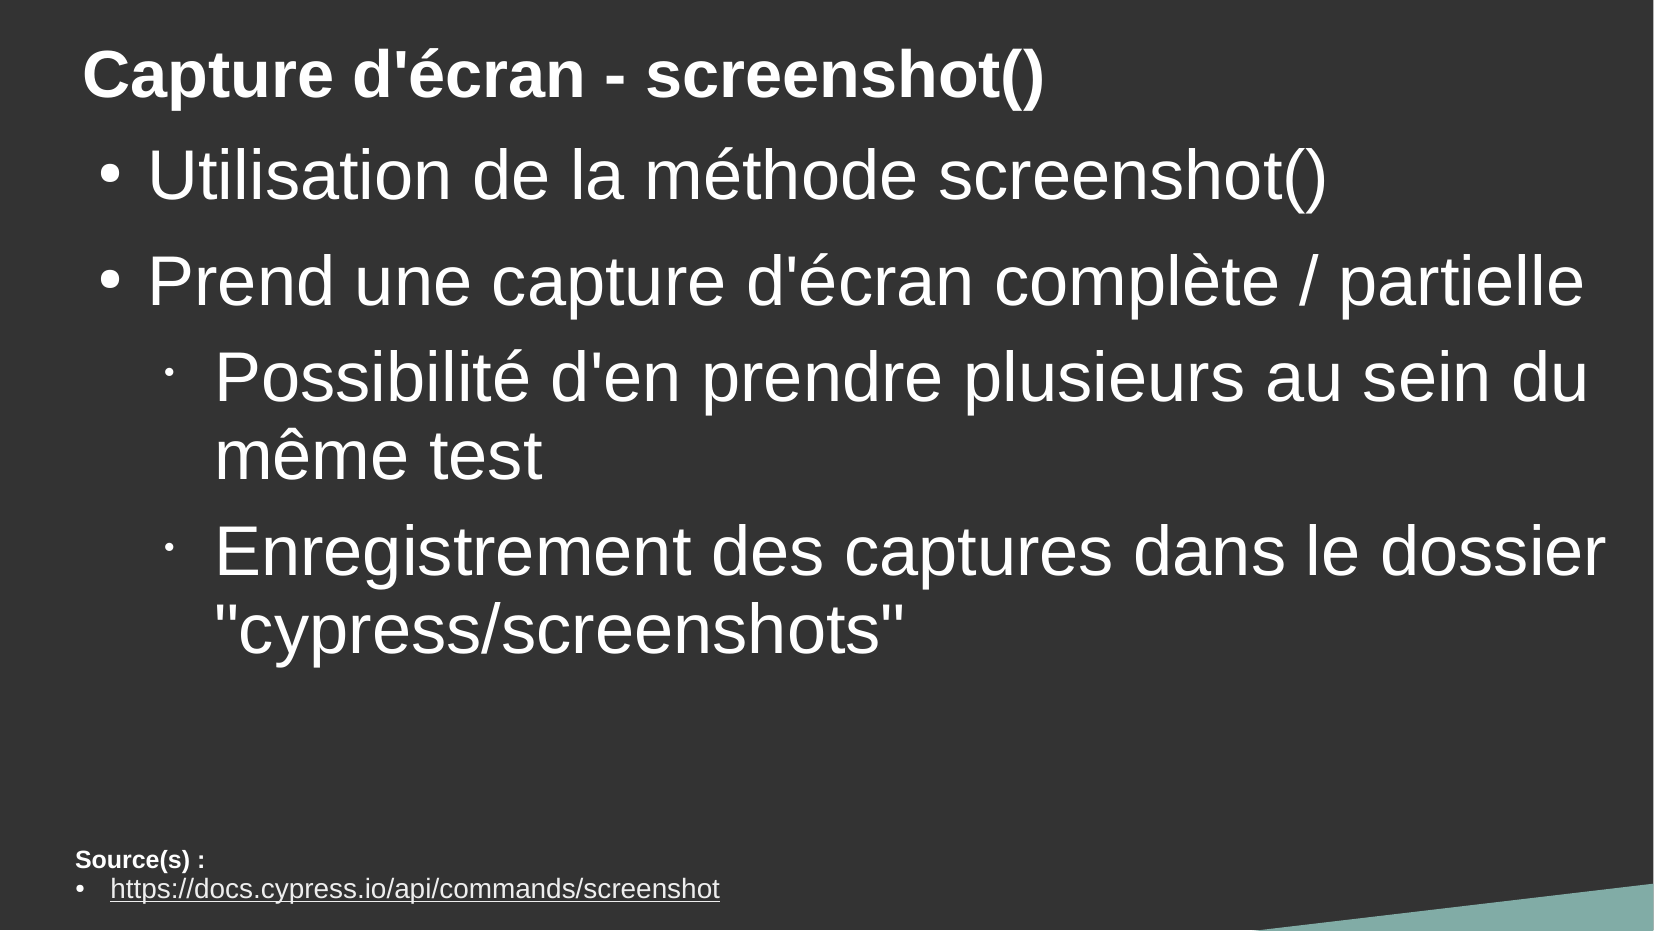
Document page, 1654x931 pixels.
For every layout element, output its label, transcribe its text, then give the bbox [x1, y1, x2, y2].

list Utilisation de la méthode screenshot() Prend une capture d'écran complète / partielle Possibilité d'en prendre plusieurs au sein du même test Enregistrement des captures dans le dossier "cypress/screenshots" [80, 135, 1619, 721]
text_box Source(s) : https://docs.cypress.io/api/commands/screenshot [60, 744, 1546, 913]
text_box [1252, 883, 1654, 931]
title Capture d'écran - screenshot() [82, 37, 1571, 112]
